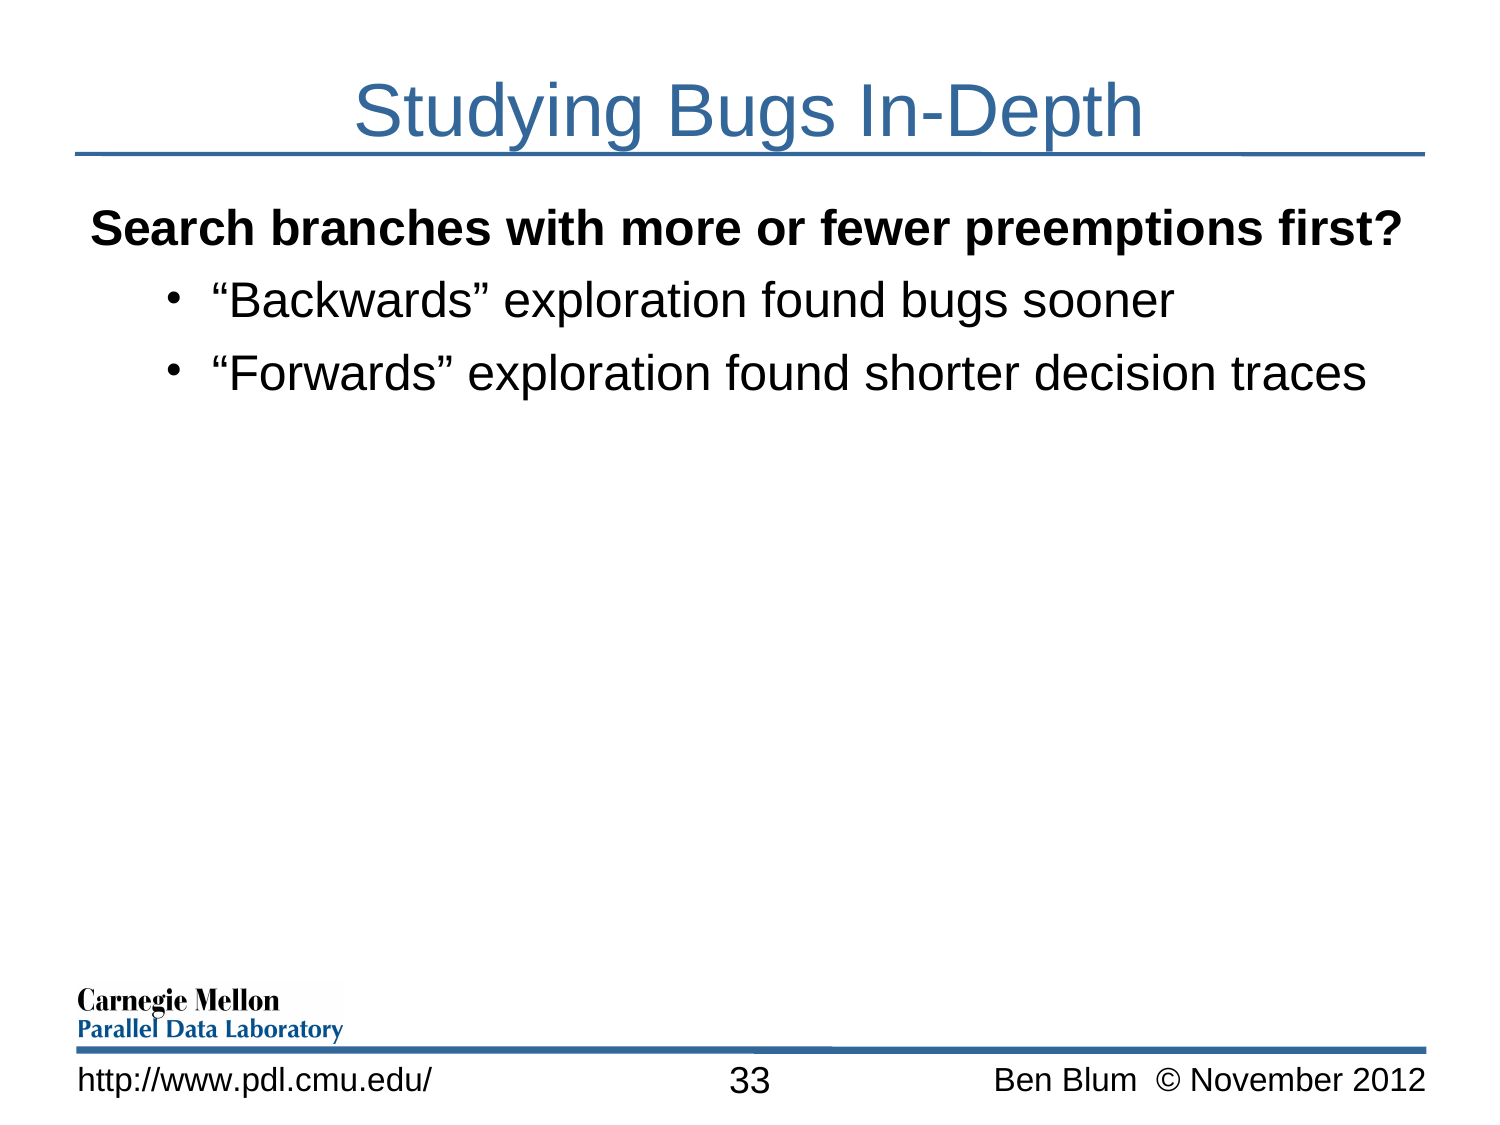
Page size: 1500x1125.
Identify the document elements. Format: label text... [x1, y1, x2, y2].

title Studying Bugs In-Depth [112, 50, 1388, 163]
picture [37, 487, 1463, 1044]
list Search branches with more or fewer preemptions first? “Backwards” exploration found bugs sooner “Forwards” exploration found shorter decision traces [75, 187, 1426, 487]
